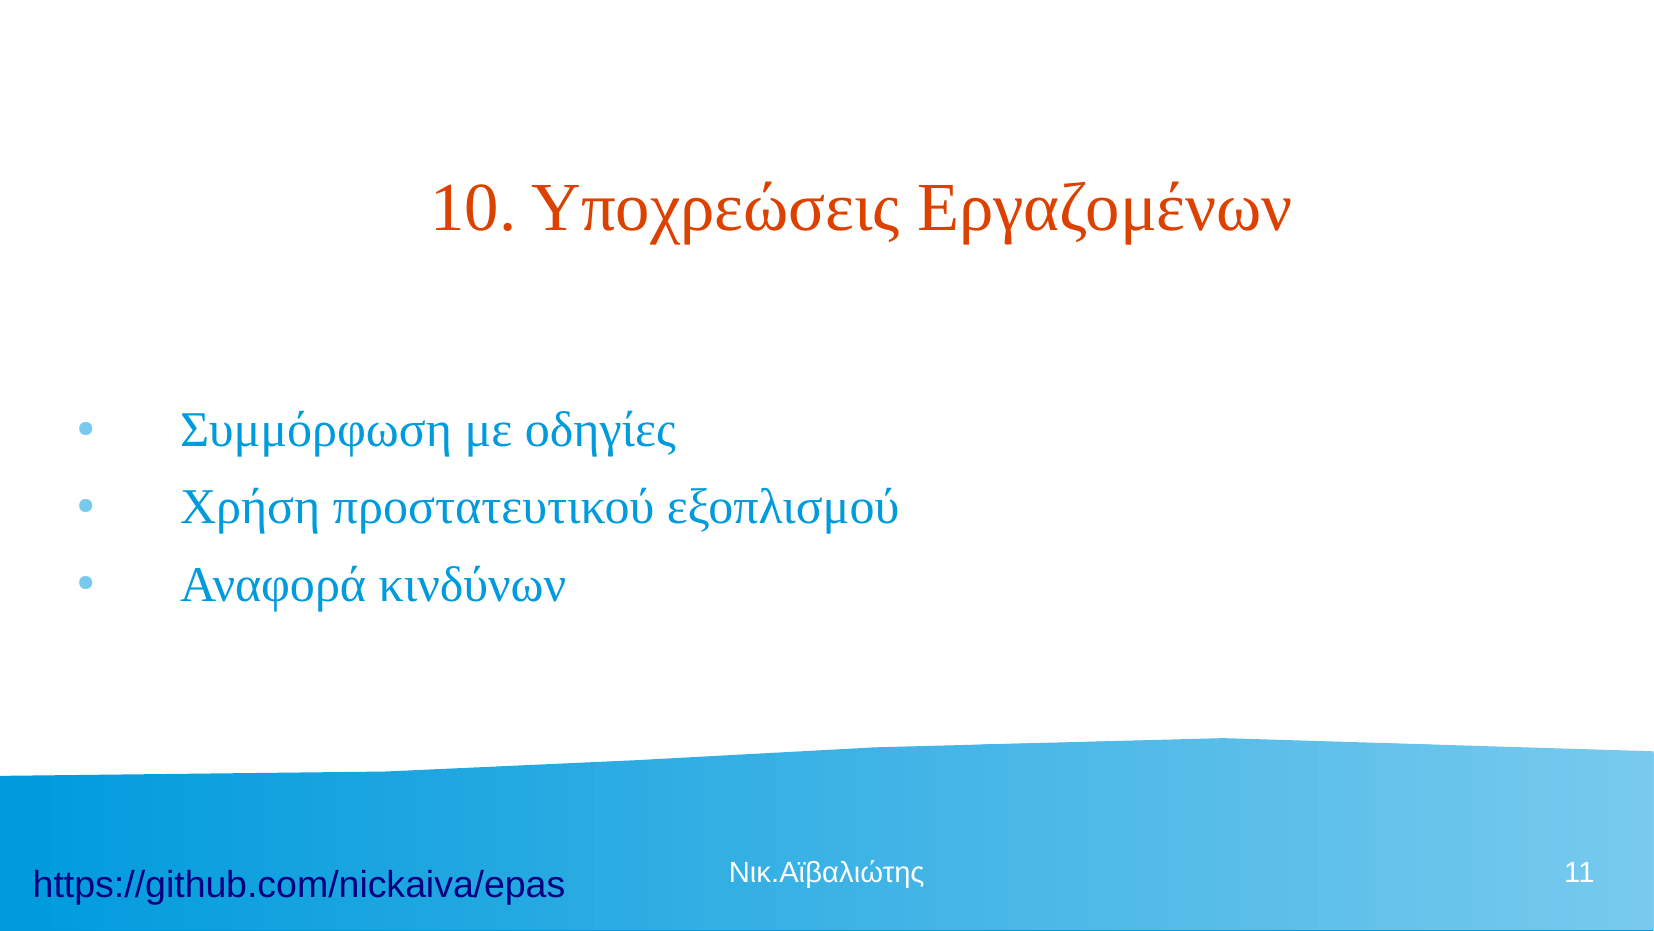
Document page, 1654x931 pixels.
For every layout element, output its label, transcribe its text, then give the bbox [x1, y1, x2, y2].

list Συμμόρφωση με οδηγίες Χρήση προστατευτικού εξοπλισμού Αναφορά κινδύνων [59, 324, 1595, 709]
title 10. Υποχρεώσεις Εργαζομένων [88, 118, 1565, 296]
